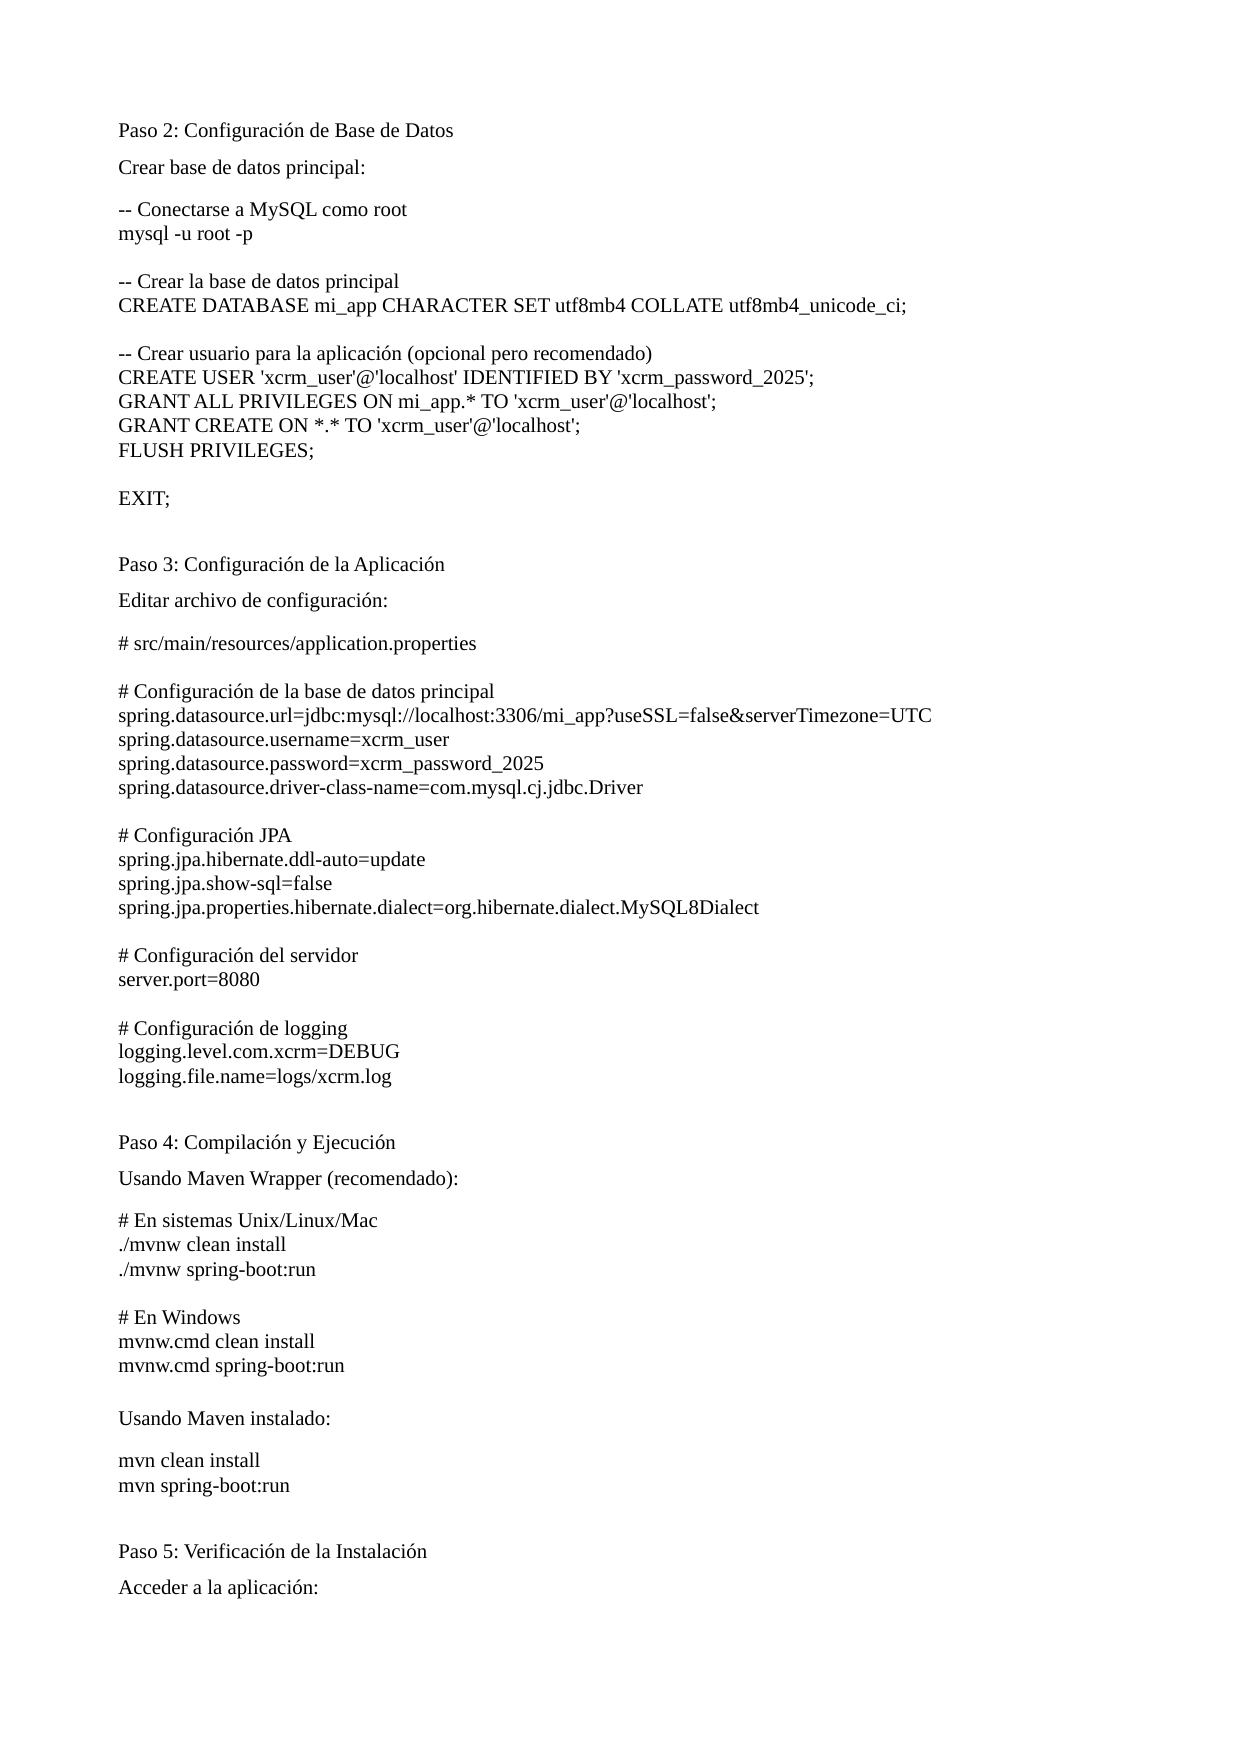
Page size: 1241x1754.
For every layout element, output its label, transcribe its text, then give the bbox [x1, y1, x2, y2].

text spring.datasource.password=xcrm_password_2025 [118, 751, 1122, 775]
text mvn clean install [118, 1448, 1122, 1472]
text Usando Maven instalado: [118, 1406, 1122, 1430]
text # En Windows [118, 1304, 1122, 1329]
text # src/main/resources/application.properties [118, 630, 1122, 654]
text # Configuración de logging [118, 1015, 1122, 1039]
text server.port=8080 [118, 967, 1122, 991]
text GRANT ALL PRIVILEGES ON mi_app.* TO 'xcrm_user'@'localhost'; [118, 389, 1122, 413]
text logging.file.name=logs/xcrm.log [118, 1063, 1122, 1088]
text spring.datasource.url=jdbc:mysql://localhost:3306/mi_app?useSSL=false&serverTimezone=UTC [118, 703, 1122, 727]
text # En sistemas Unix/Linux/Mac [118, 1208, 1122, 1232]
text ./mvnw spring-boot:run [118, 1256, 1122, 1281]
text mvnw.cmd clean install [118, 1329, 1122, 1353]
text CREATE DATABASE mi_app CHARACTER SET utf8mb4 COLLATE utf8mb4_unicode_ci; [118, 293, 1122, 317]
text spring.jpa.hibernate.ddl-auto=update [118, 847, 1122, 871]
text # Configuración de la base de datos principal [118, 678, 1122, 703]
text mvnw.cmd spring-boot:run [118, 1353, 1122, 1377]
text spring.jpa.show-sql=false [118, 871, 1122, 895]
subtitle Paso 2: Configuración de Base de Datos [118, 118, 1122, 142]
text -- Crear usuario para la aplicación (opcional pero recomendado) [118, 341, 1122, 365]
text -- Crear la base de datos principal [118, 269, 1122, 293]
subtitle Paso 3: Configuración de la Aplicación [118, 552, 1122, 576]
text # Configuración JPA [118, 823, 1122, 847]
text mvn spring-boot:run [118, 1472, 1122, 1497]
text spring.jpa.properties.hibernate.dialect=org.hibernate.dialect.MySQL8Dialect [118, 895, 1122, 919]
text CREATE USER 'xcrm_user'@'localhost' IDENTIFIED BY 'xcrm_password_2025'; [118, 365, 1122, 389]
text spring.datasource.driver-class-name=com.mysql.cj.jdbc.Driver [118, 775, 1122, 799]
text logging.level.com.xcrm=DEBUG [118, 1039, 1122, 1063]
text Editar archivo de configuración: [118, 588, 1122, 612]
text GRANT CREATE ON *.* TO 'xcrm_user'@'localhost'; [118, 413, 1122, 437]
subtitle Paso 5: Verificación de la Instalación [118, 1538, 1122, 1563]
text mysql -u root -p [118, 221, 1122, 245]
text -- Conectarse a MySQL como root [118, 197, 1122, 221]
text ./mvnw clean install [118, 1232, 1122, 1256]
text Usando Maven Wrapper (recomendado): [118, 1166, 1122, 1190]
text EXIT; [118, 486, 1122, 510]
text FLUSH PRIVILEGES; [118, 437, 1122, 462]
text spring.datasource.username=xcrm_user [118, 727, 1122, 751]
subtitle Paso 4: Compilación y Ejecución [118, 1129, 1122, 1154]
text Acceder a la aplicación: [118, 1575, 1122, 1599]
text # Configuración del servidor [118, 943, 1122, 967]
text Crear base de datos principal: [118, 155, 1122, 179]
